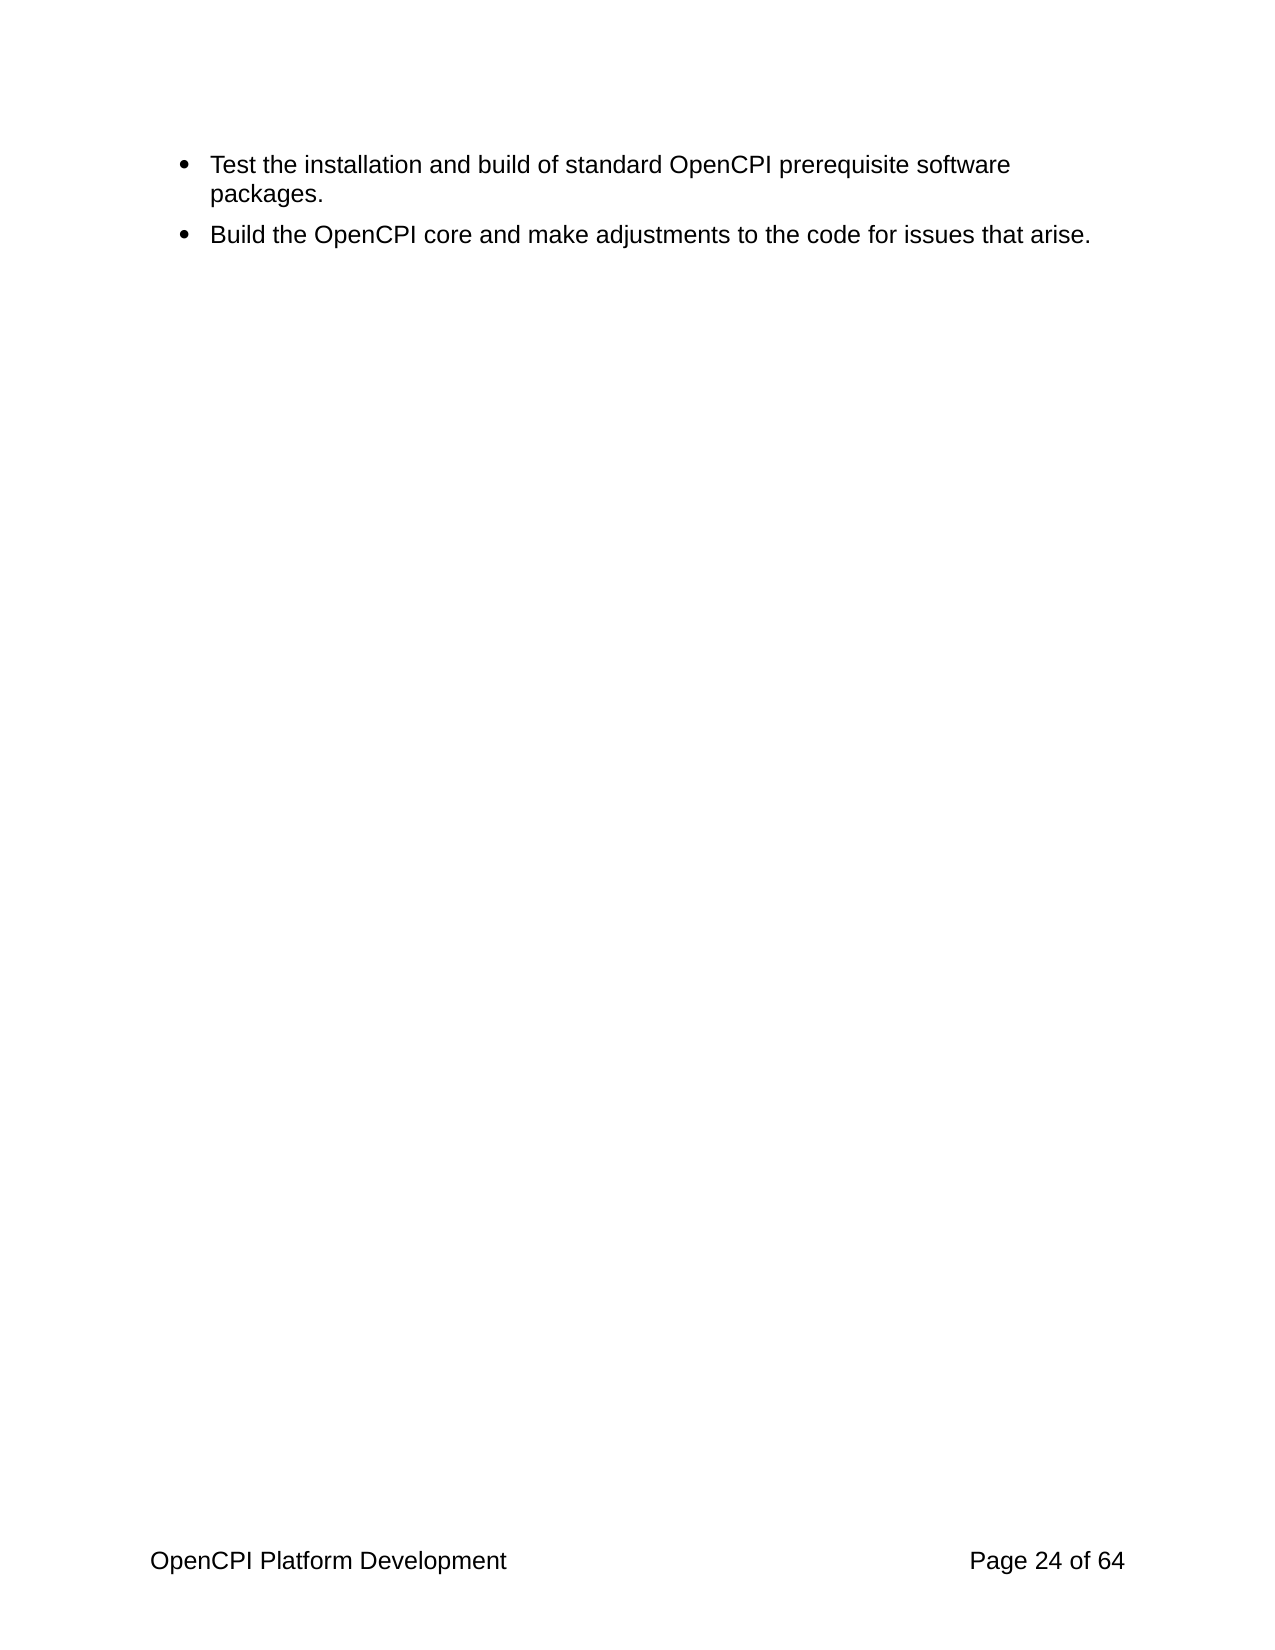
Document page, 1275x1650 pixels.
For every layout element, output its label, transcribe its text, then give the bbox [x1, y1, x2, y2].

list Test the installation and build of standard OpenCPI prerequisite software packages. [180, 150, 1125, 208]
list Build the OpenCPI core and make adjustments to the code for issues that arise. [180, 219, 1125, 248]
